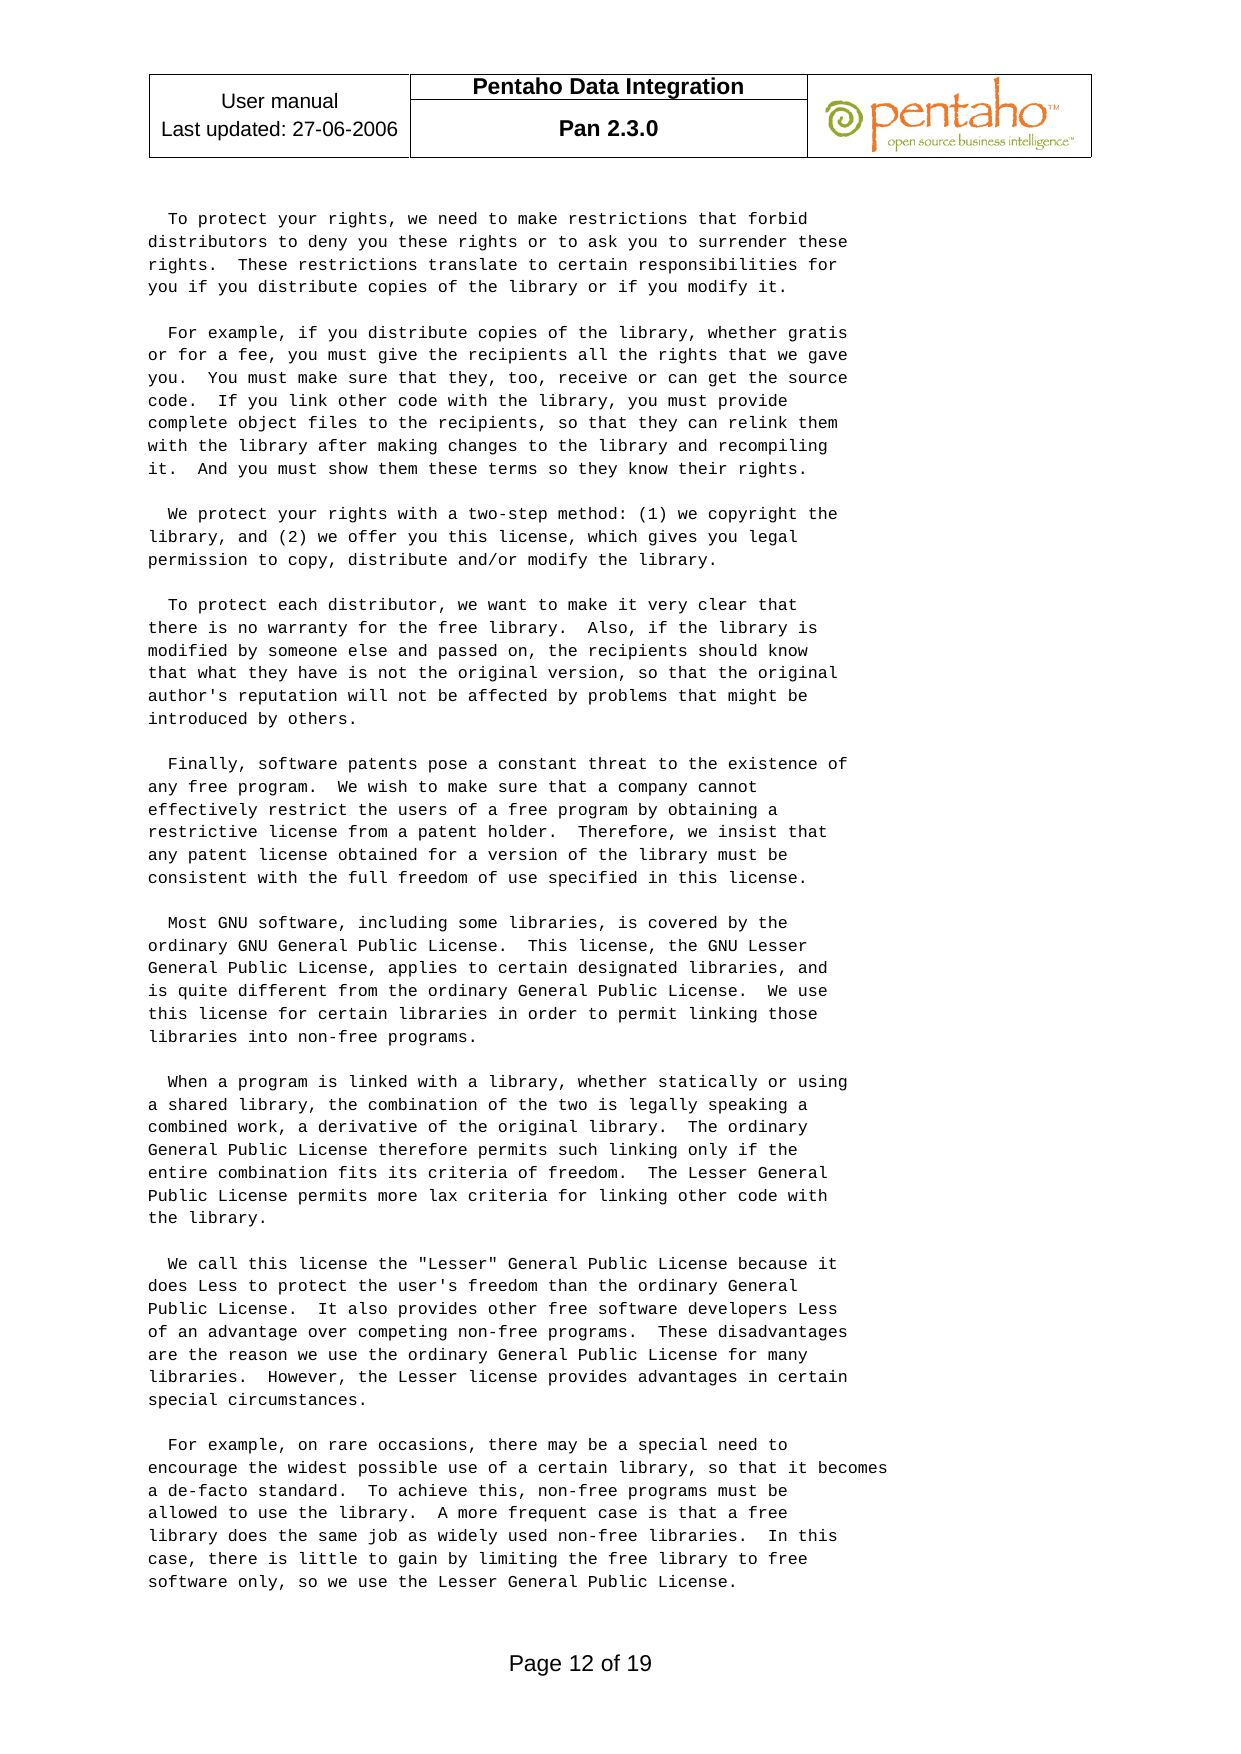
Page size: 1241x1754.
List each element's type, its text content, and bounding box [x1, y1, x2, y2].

text To protect your rights, we need to make restrictions that forbid distributors to deny you these rights or to ask you to surrender these rights. These restrictions translate to certain responsibilities for you if you distribute copies of the library or if you modify it. For example, if you distribute copies of the library, whether gratis or for a fee, you must give the recipients all the rights that we gave you. You must make sure that they, too, receive or can get the source code. If you link other code with the library, you must provide complete object files to the recipients, so that they can relink them with the library after making changes to the library and recompiling it. And you must show them these terms so they know their rights. We protect your rights with a two-step method: (1) we copyright the library, and (2) we offer you this license, which gives you legal permission to copy, distribute and/or modify the library. To protect each distributor, we want to make it very clear that there is no warranty for the free library. Also, if the library is modified by someone else and passed on, the recipients should know that what they have is not the original version, so that the original author's reputation will not be affected by problems that might be introduced by others. Finally, software patents pose a constant threat to the existence of any free program. We wish to make sure that a company cannot effectively restrict the users of a free program by obtaining a restrictive license from a patent holder. Therefore, we insist that any patent license obtained for a version of the library must be consistent with the full freedom of use specified in this license. Most GNU software, including some libraries, is covered by the ordinary GNU General Public License. This license, the GNU Lesser General Public License, applies to certain designated libraries, and is quite different from the ordinary General Public License. We use this license for certain libraries in order to permit linking those libraries into non-free programs. When a program is linked with a library, whether statically or using a shared library, the combination of the two is legally speaking a combined work, a derivative of the original library. The ordinary General Public License therefore permits such linking only if the entire combination fits its criteria of freedom. The Lesser General Public License permits more lax criteria for linking other code with the library. We call this license the "Lesser" General Public License because it does Less to protect the user's freedom than the ordinary General Public License. It also provides other free software developers Less of an advantage over competing non-free programs. These disadvantages are the reason we use the ordinary General Public License for many libraries. However, the Lesser license provides advantages in certain special circumstances. For example, on rare occasions, there may be a special need to encourage the widest possible use of a certain library, so that it becomes a de-facto standard. To achieve this, non-free programs must be allowed to use the library. A more frequent case is that a free library does the same job as widely used non-free libraries. In this case, there is little to gain by limiting the free library to free software only, so we use the Lesser General Public License. [148, 188, 1092, 1592]
